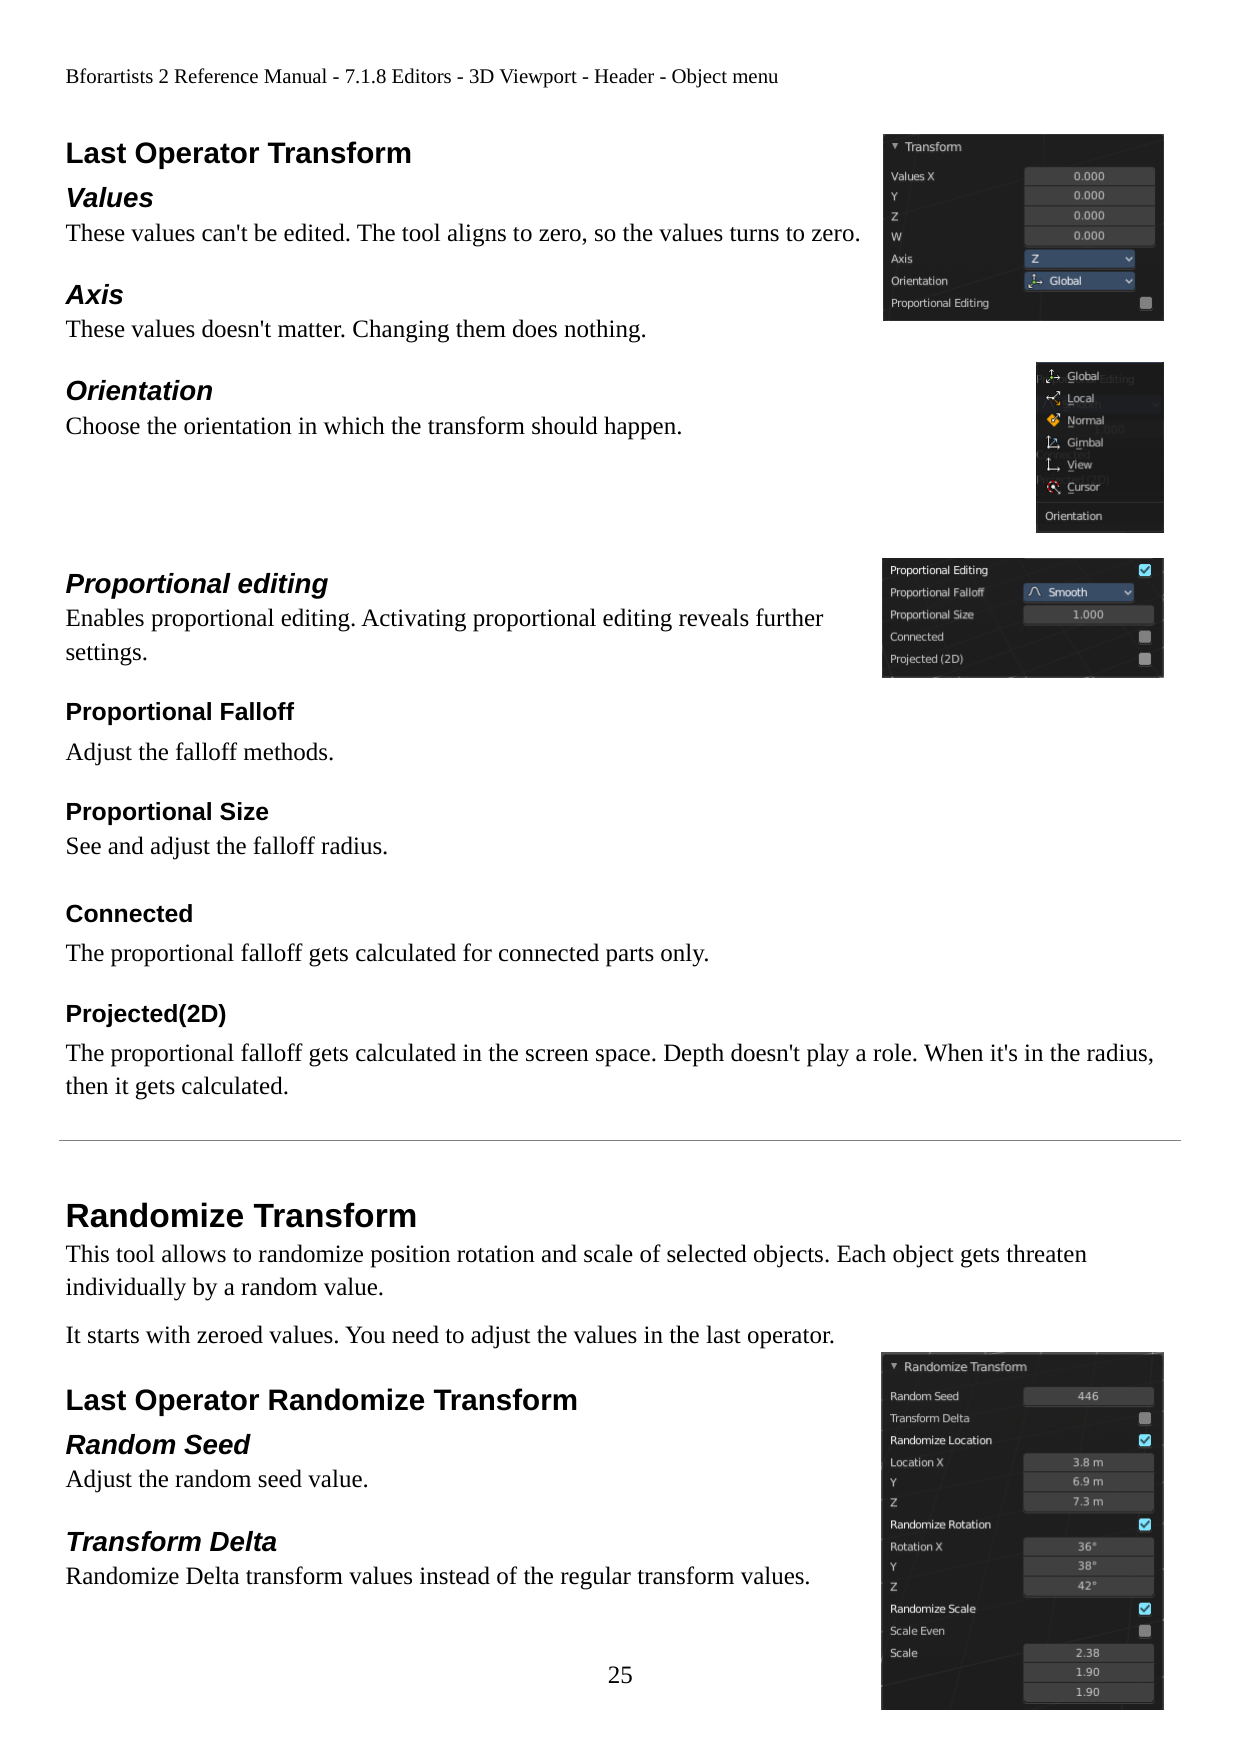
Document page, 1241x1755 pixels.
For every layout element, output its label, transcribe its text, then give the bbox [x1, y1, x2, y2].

subtitle [1164, 1519, 1181, 1556]
text It starts with zeroed values. You need to adjust the values in the last operator. [59, 1315, 1181, 1349]
text See and adjust the falloff radius. [59, 826, 1181, 859]
subtitle [1164, 176, 1181, 212]
subtitle Proportional Falloff [59, 692, 1181, 726]
subtitle [1164, 562, 1181, 598]
subtitle Values [59, 176, 883, 212]
text This tool allows to randomize position rotation and scale of selected objects. Each object gets threaten individually by a random value. [59, 1234, 1181, 1301]
subtitle [1164, 369, 1181, 406]
subtitle Randomize Transform [59, 1191, 1181, 1234]
subtitle Connected [59, 893, 1181, 927]
text Adjust the falloff methods. [59, 731, 1181, 765]
picture [881, 1352, 1164, 1710]
text Enables proportional editing. Activating proportional editing reveals further settings. [59, 598, 882, 666]
subtitle [1164, 273, 1181, 309]
subtitle [1164, 1377, 1181, 1417]
subtitle Last Operator Transform [59, 130, 1181, 170]
text Choose the orientation in which the transform should happen. [59, 406, 1036, 440]
picture [883, 134, 1164, 321]
text Randomize Delta transform values instead of the regular transform values. [59, 1556, 881, 1596]
subtitle [1164, 1423, 1181, 1459]
subtitle Proportional Size [59, 792, 1181, 826]
subtitle Proportional editing [59, 562, 882, 598]
picture [1036, 362, 1164, 533]
text The proportional falloff gets calculated for connected parts only. [59, 933, 1181, 967]
text The proportional falloff gets calculated in the screen space. Depth doesn't play a role. When it's in the radius, then it gets calculated. [59, 1033, 1181, 1106]
subtitle Projected(2D) [59, 993, 1181, 1027]
picture [882, 558, 1164, 678]
subtitle Random Seed [59, 1423, 881, 1459]
text These values doesn't matter. Changing them does nothing. [59, 309, 1181, 343]
text Adjust the random seed value. [59, 1459, 881, 1493]
text These values can't be edited. The tool aligns to zero, so the values turns to zero. [59, 212, 883, 246]
subtitle Orientation [59, 369, 1036, 406]
subtitle Axis [59, 273, 883, 309]
subtitle Last Operator Randomize Transform [59, 1377, 881, 1417]
subtitle Transform Delta [59, 1519, 881, 1556]
